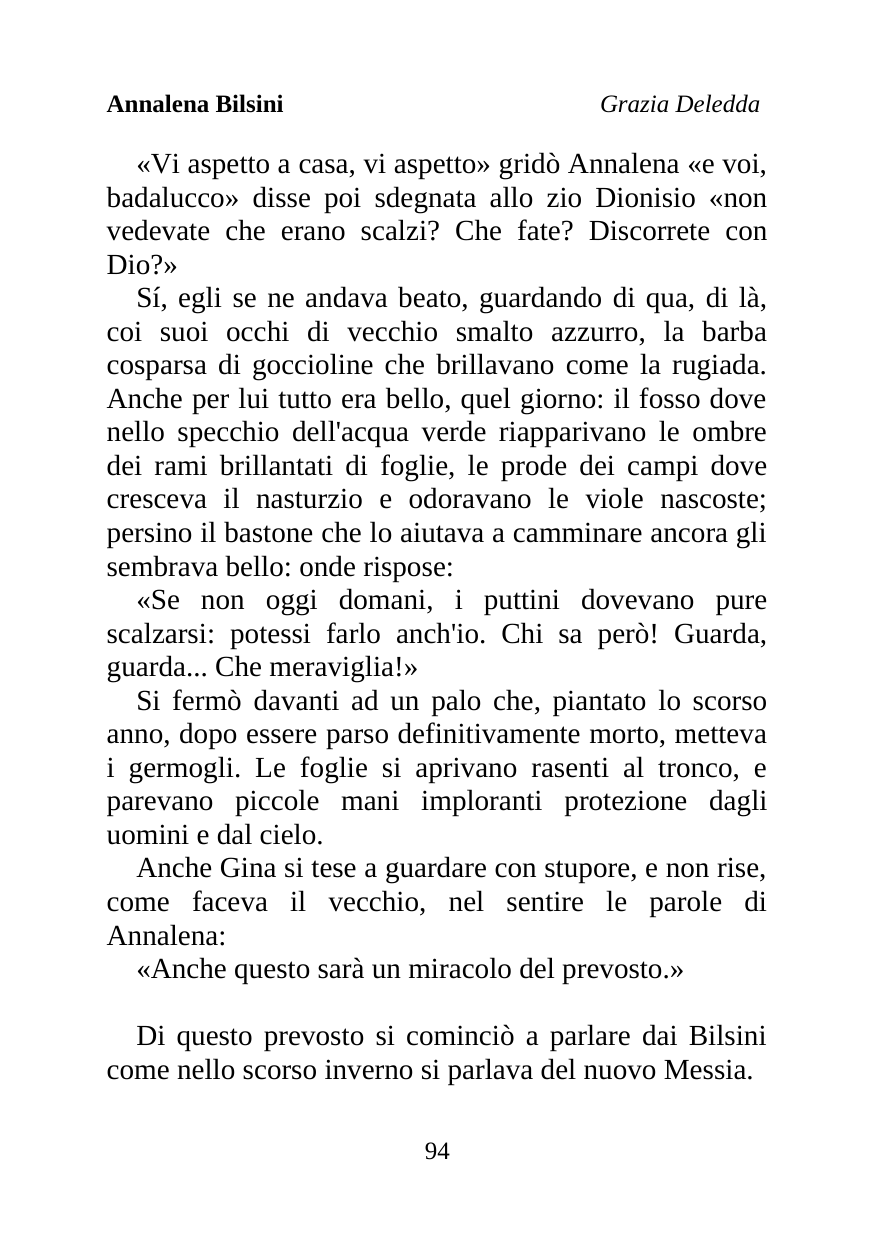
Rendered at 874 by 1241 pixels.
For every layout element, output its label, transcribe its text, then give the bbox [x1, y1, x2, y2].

text «Anche questo sarà un miracolo del prevosto.» [106, 951, 768, 985]
text «Se non oggi domani, i puttini dovevano pure scalzarsi: potessi farlo anch'io. Chi sa però! Guarda, guarda... Che meraviglia!» [106, 582, 768, 683]
text Di questo prevosto si cominciò a parlare dai Bilsini come nello scorso inverno si parlava del nuovo Messia. [106, 1018, 768, 1085]
text Si fermò davanti ad un palo che, piantato lo scorso anno, dopo essere parso definitivamente morto, metteva i germogli. Le foglie si aprivano rasenti al tronco, e parevano piccole mani imploranti protezione dagli uomini e dal cielo. [106, 683, 768, 851]
text «Vi aspetto a casa, vi aspetto» gridò Annalena «e voi, badalucco» disse poi sdegnata allo zio Dionisio «non vedevate che erano scalzi? Che fate? Discorrete con Dio?» [106, 146, 768, 280]
text Anche Gina si tese a guardare con stupore, e non rise, come faceva il vecchio, nel sentire le parole di Annalena: [106, 851, 768, 951]
text Sí, egli se ne andava beato, guardando di qua, di là, coi suoi occhi di vecchio smalto azzurro, la barba cosparsa di goccioline che brillavano come la rugiada. Anche per lui tutto era bello, quel giorno: il fosso dove nello specchio dell'acqua verde riapparivano le ombre dei rami brillantati di foglie, le prode dei campi dove cresceva il nasturzio e odoravano le viole nascoste; persino il bastone che lo aiutava a camminare ancora gli sembrava bello: onde rispose: [106, 280, 768, 582]
